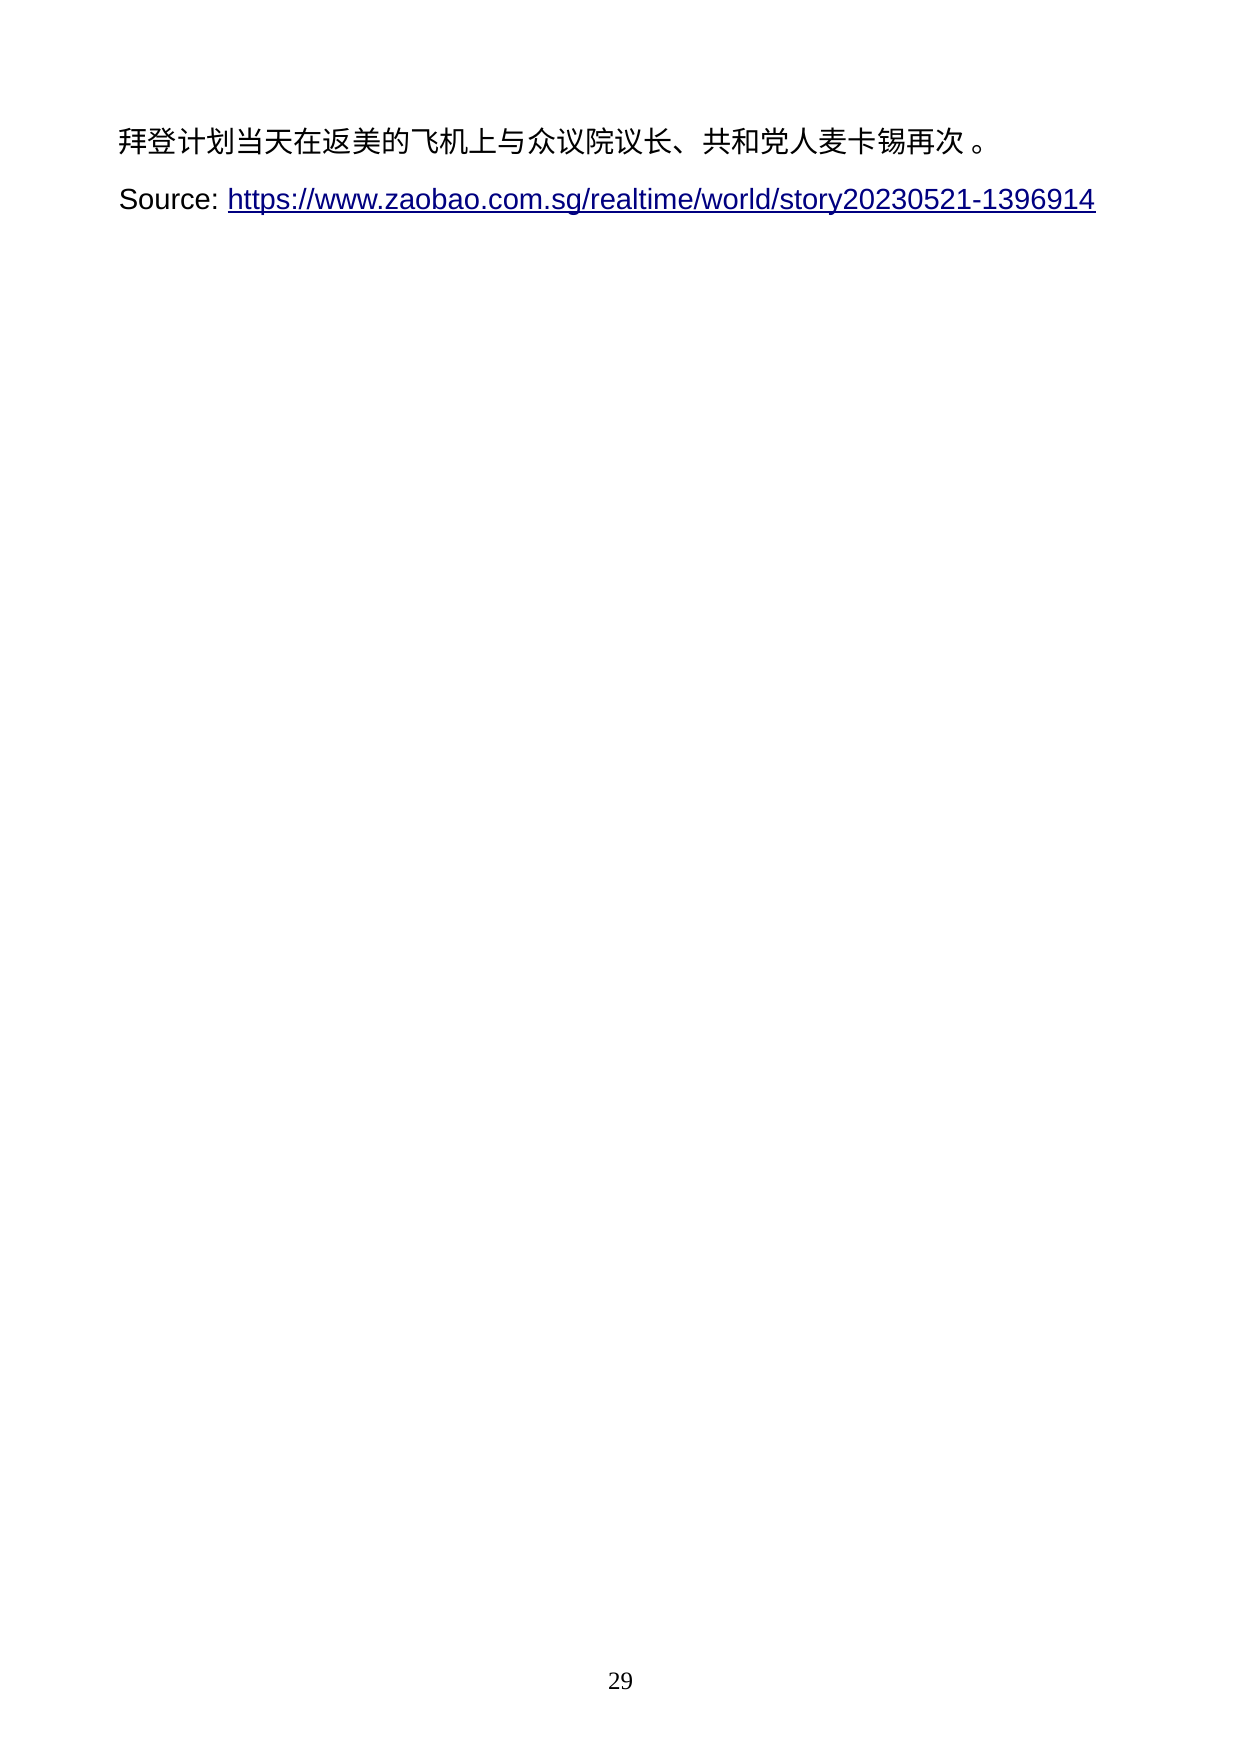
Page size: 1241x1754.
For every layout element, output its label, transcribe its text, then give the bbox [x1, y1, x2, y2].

text Source: https://www.zaobao.com.sg/realtime/world/story20230521-1396914 [118, 182, 1122, 215]
text 拜登计划当天在返美的飞机上与众议院议长、共和党人麦卡锡再次 。 [118, 118, 1122, 161]
